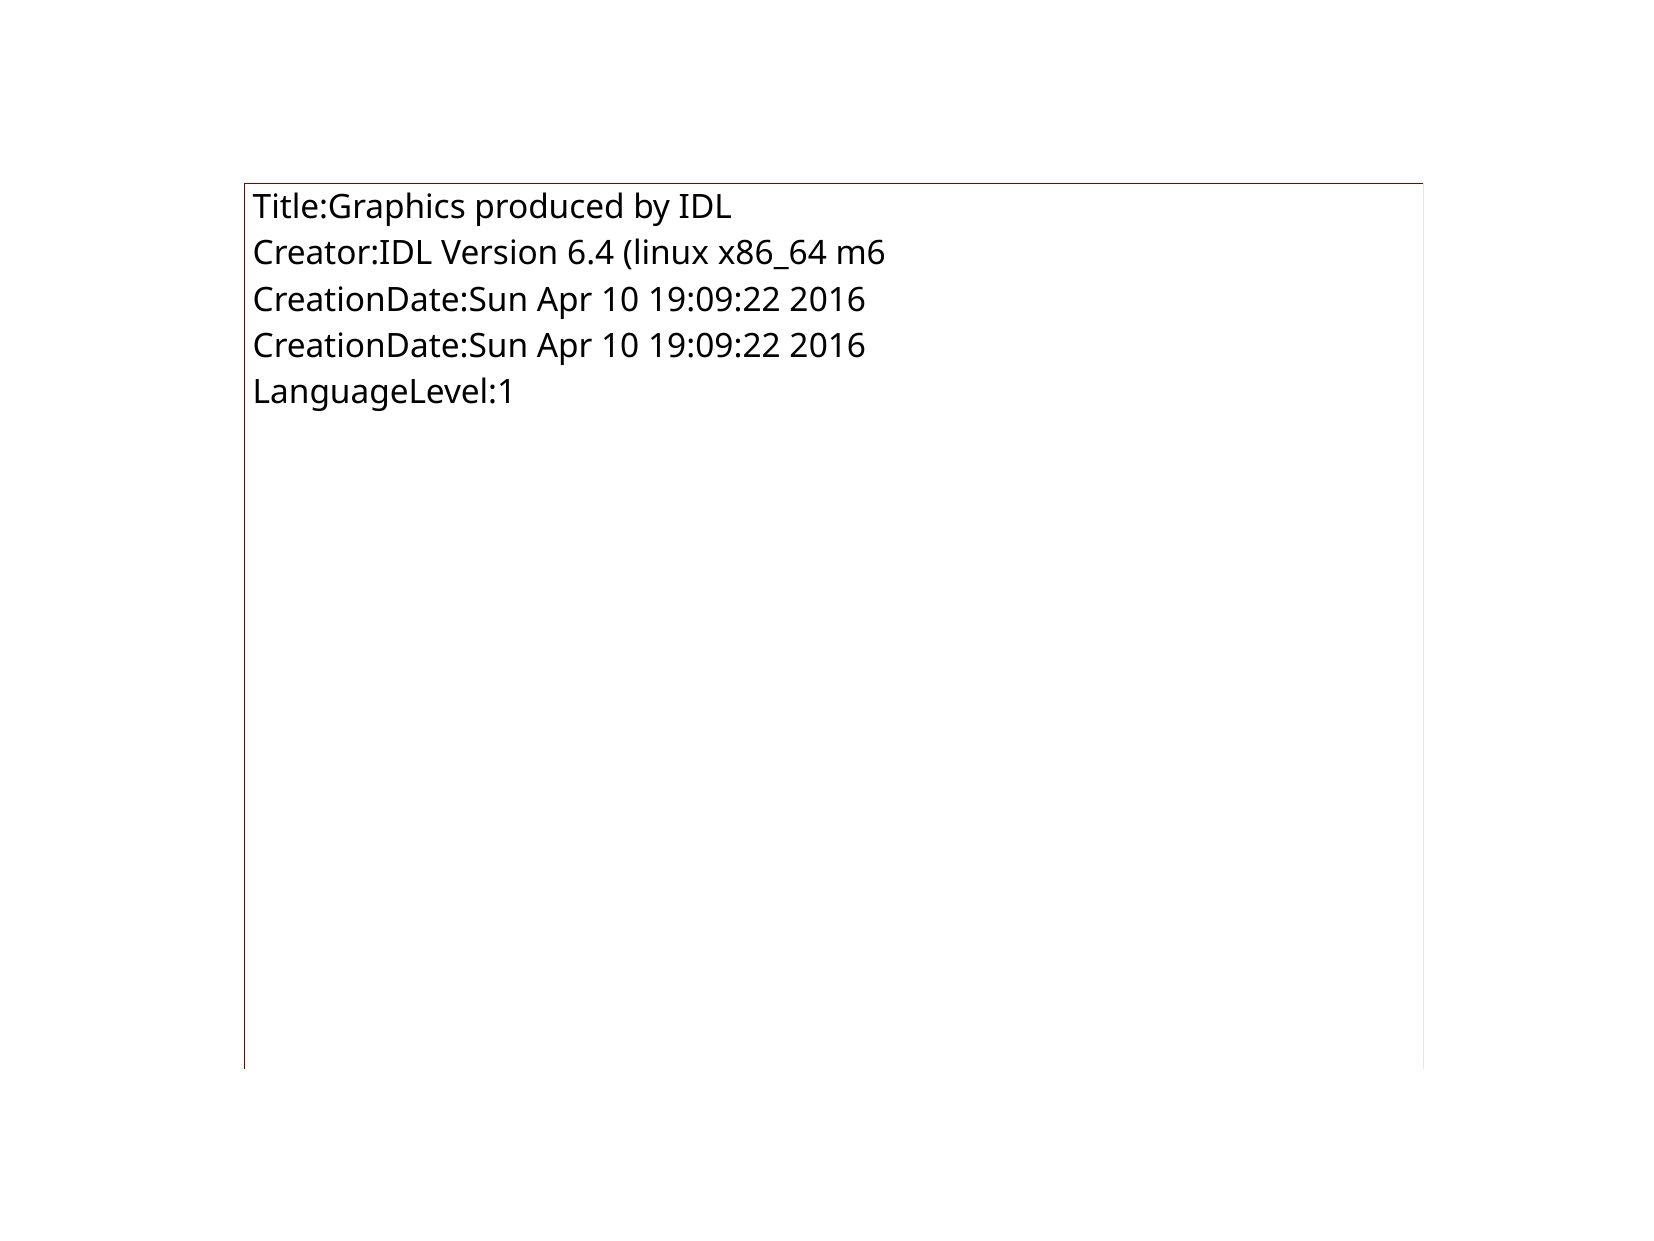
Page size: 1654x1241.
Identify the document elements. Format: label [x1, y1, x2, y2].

picture [241, 181, 1424, 1069]
